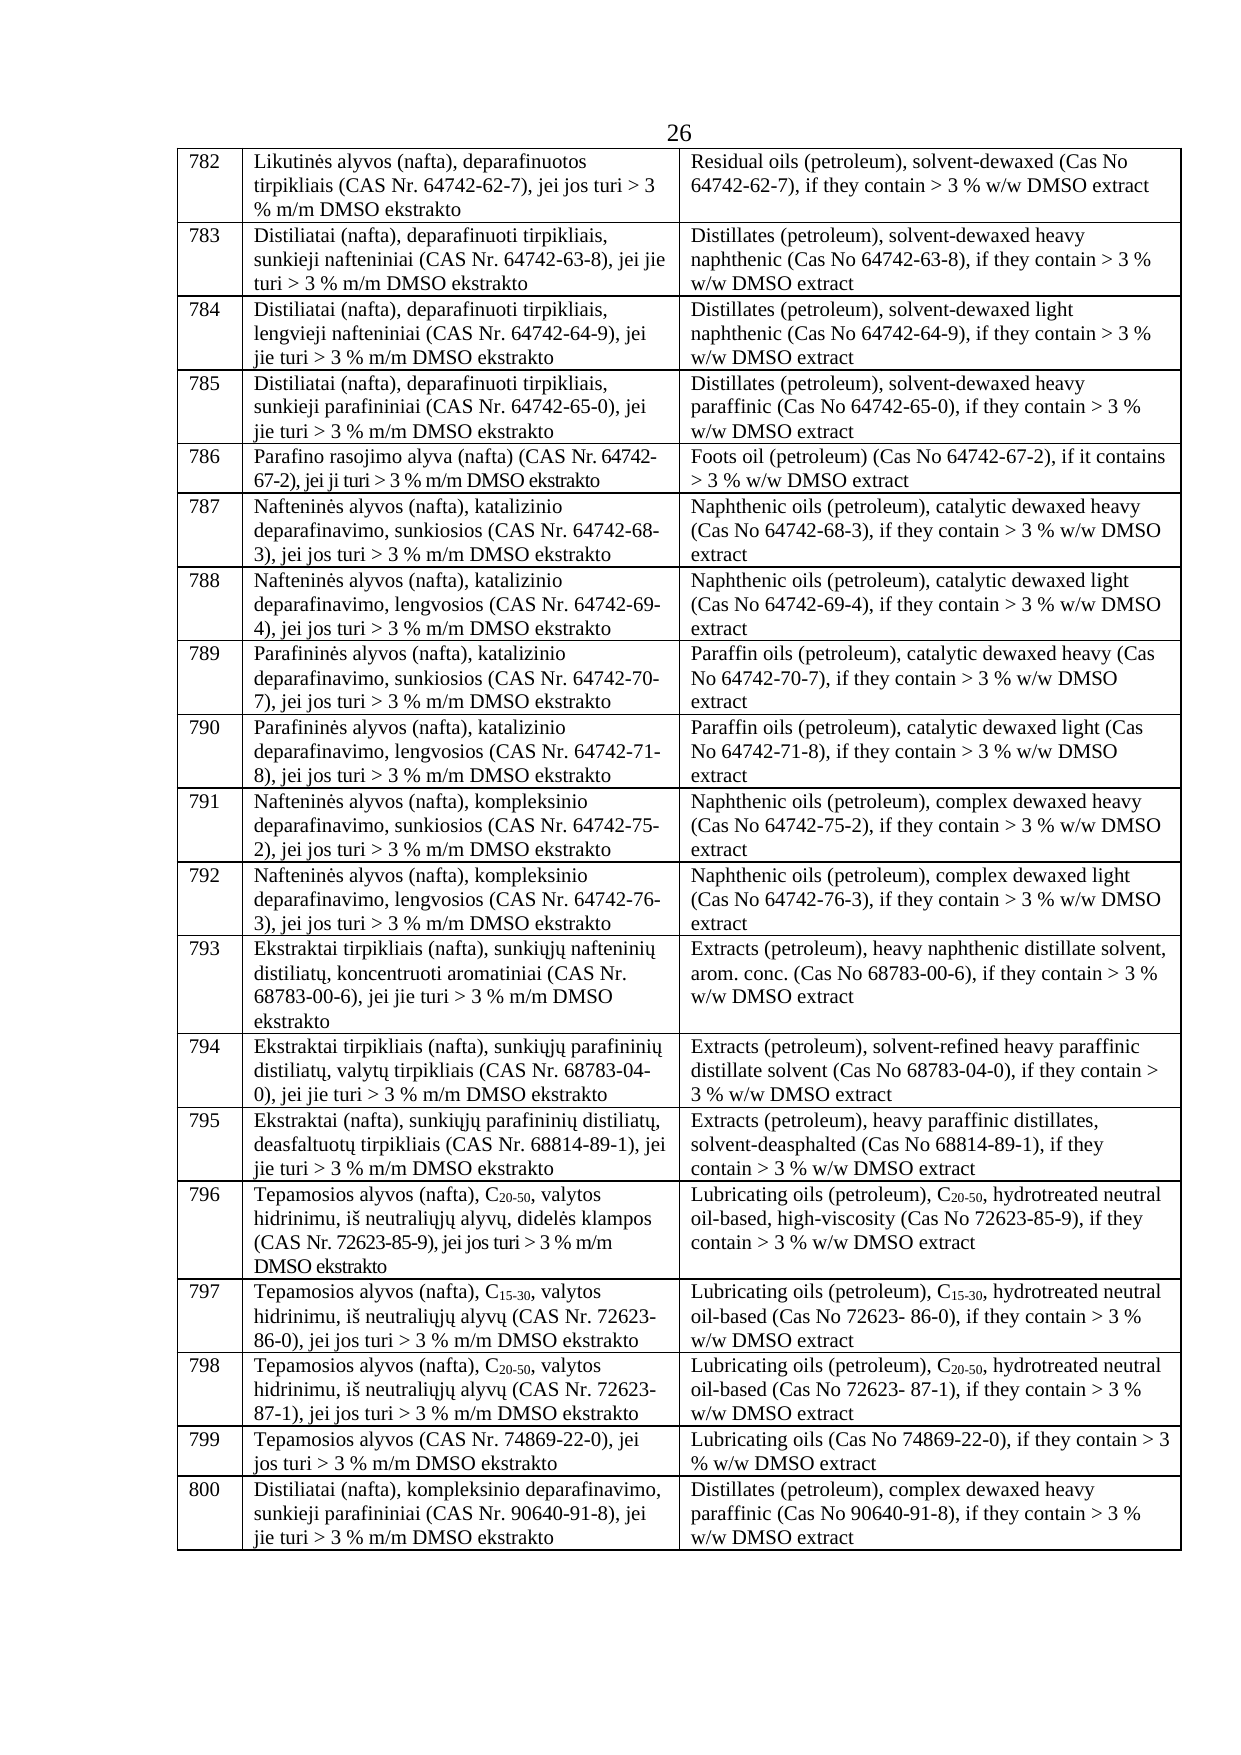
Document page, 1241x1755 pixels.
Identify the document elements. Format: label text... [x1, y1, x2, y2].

table_cell Parafininės alyvos (nafta), katalizinio deparafinavimo, sunkiosios (CAS Nr. 64742-70-7), jei jos turi > 3 % m/m DMSO ekstrakto [243, 641, 679, 713]
table_cell Parafininės alyvos (nafta), katalizinio deparafinavimo, lengvosios (CAS Nr. 64742-71-8), jei jos turi > 3 % m/m DMSO ekstrakto [243, 715, 679, 787]
table_cell Tepamosios alyvos (nafta), C20-50, valytos hidrinimu, iš neutraliųjų alyvų, didelės klampos (CAS Nr. 72623-85-9), jei jos turi > 3 % m/m DMSO ekstrakto [243, 1182, 679, 1278]
table_cell 796 [178, 1182, 242, 1278]
table_cell 798 [178, 1353, 242, 1425]
table_cell Tepamosios alyvos (nafta), C15-30, valytos hidrinimu, iš neutraliųjų alyvų (CAS Nr. 72623-86-0), jei jos turi > 3 % m/m DMSO ekstrakto [243, 1280, 679, 1352]
table_cell 790 [178, 715, 242, 787]
table_cell Parafino rasojimo alyva (nafta) (CAS Nr. 64742-67-2), jei ji turi > 3 % m/m DMSO ekstrakto [243, 444, 679, 492]
table_cell Residual oils (petroleum), solvent-dewaxed (Cas No 64742-62-7), if they contain > 3 % w/w DMSO extract [680, 149, 1180, 221]
table_cell Tepamosios alyvos (CAS Nr. 74869-22-0), jei jos turi > 3 % m/m DMSO ekstrakto [243, 1427, 679, 1475]
table_cell Extracts (petroleum), heavy naphthenic distillate solvent, arom. conc. (Cas No 68783-00-6), if they contain > 3 % w/w DMSO extract [680, 936, 1180, 1033]
table_cell 786 [178, 444, 242, 492]
table_cell 797 [178, 1280, 242, 1352]
table_cell Lubricating oils (petroleum), C20-50, hydrotreated neutral oil-based (Cas No 72623- 87-1), if they contain > 3 % w/w DMSO extract [680, 1353, 1180, 1425]
table_cell Nafteninės alyvos (nafta), katalizinio deparafinavimo, sunkiosios (CAS Nr. 64742-68-3), jei jos turi > 3 % m/m DMSO ekstrakto [243, 494, 679, 566]
table_cell 800 [178, 1477, 242, 1549]
table_cell 787 [178, 494, 242, 566]
table_cell Likutinės alyvos (nafta), deparafinuotos tirpikliais (CAS Nr. 64742-62-7), jei jos turi > 3 % m/m DMSO ekstrakto [243, 149, 679, 221]
table_cell Tepamosios alyvos (nafta), C20-50, valytos hidrinimu, iš neutraliųjų alyvų (CAS Nr. 72623-87-1), jei jos turi > 3 % m/m DMSO ekstrakto [243, 1353, 679, 1425]
table_cell Naphthenic oils (petroleum), complex dewaxed heavy (Cas No 64742-75-2), if they contain > 3 % w/w DMSO extract [680, 789, 1180, 861]
table_cell 784 [178, 297, 242, 369]
table_cell Distillates (petroleum), complex dewaxed heavy paraffinic (Cas No 90640-91-8), if they contain > 3 % w/w DMSO extract [680, 1477, 1180, 1549]
table_cell 788 [178, 568, 242, 640]
table_cell Extracts (petroleum), solvent-refined heavy paraffinic distillate solvent (Cas No 68783-04-0), if they contain > 3 % w/w DMSO extract [680, 1034, 1180, 1106]
table_cell 792 [178, 863, 242, 935]
table_cell Lubricating oils (petroleum), C15-30, hydrotreated neutral oil-based (Cas No 72623- 86-0), if they contain > 3 % w/w DMSO extract [680, 1280, 1180, 1352]
table_cell Ekstraktai tirpikliais (nafta), sunkiųjų parafininių distiliatų, valytų tirpikliais (CAS Nr. 68783-04-0), jei jie turi > 3 % m/m DMSO ekstrakto [243, 1034, 679, 1106]
table_cell Distiliatai (nafta), deparafinuoti tirpikliais, lengvieji nafteniniai (CAS Nr. 64742-64-9), jei jie turi > 3 % m/m DMSO ekstrakto [243, 297, 679, 369]
table_cell 794 [178, 1034, 242, 1106]
table_cell 785 [178, 371, 242, 443]
table_cell Naphthenic oils (petroleum), catalytic dewaxed light (Cas No 64742-69-4), if they contain > 3 % w/w DMSO extract [680, 568, 1180, 640]
table_cell Distillates (petroleum), solvent-dewaxed heavy naphthenic (Cas No 64742-63-8), if they contain > 3 % w/w DMSO extract [680, 223, 1180, 295]
table_cell Nafteninės alyvos (nafta), kompleksinio deparafinavimo, lengvosios (CAS Nr. 64742-76-3), jei jos turi > 3 % m/m DMSO ekstrakto [243, 863, 679, 935]
table_cell 782 [178, 149, 242, 221]
table_cell 783 [178, 223, 242, 295]
table_cell Ekstraktai tirpikliais (nafta), sunkiųjų nafteninių distiliatų, koncentruoti aromatiniai (CAS Nr. 68783-00-6), jei jie turi > 3 % m/m DMSO ekstrakto [243, 936, 679, 1033]
table_cell Distillates (petroleum), solvent-dewaxed light naphthenic (Cas No 64742-64-9), if they contain > 3 % w/w DMSO extract [680, 297, 1180, 369]
table_cell Ekstraktai (nafta), sunkiųjų parafininių distiliatų, deasfaltuotų tirpikliais (CAS Nr. 68814-89-1), jei jie turi > 3 % m/m DMSO ekstrakto [243, 1108, 679, 1180]
table_cell Naphthenic oils (petroleum), complex dewaxed light (Cas No 64742-76-3), if they contain > 3 % w/w DMSO extract [680, 863, 1180, 935]
table_cell 791 [178, 789, 242, 861]
table_cell Distiliatai (nafta), deparafinuoti tirpikliais, sunkieji nafteniniai (CAS Nr. 64742-63-8), jei jie turi > 3 % m/m DMSO ekstrakto [243, 223, 679, 295]
table_cell Distiliatai (nafta), kompleksinio deparafinavimo, sunkieji parafininiai (CAS Nr. 90640-91-8), jei jie turi > 3 % m/m DMSO ekstrakto [243, 1477, 679, 1549]
table_cell Paraffin oils (petroleum), catalytic dewaxed heavy (Cas No 64742-70-7), if they contain > 3 % w/w DMSO extract [680, 641, 1180, 713]
table_cell Distiliatai (nafta), deparafinuoti tirpikliais, sunkieji parafininiai (CAS Nr. 64742-65-0), jei jie turi > 3 % m/m DMSO ekstrakto [243, 371, 679, 443]
table_cell Naphthenic oils (petroleum), catalytic dewaxed heavy (Cas No 64742-68-3), if they contain > 3 % w/w DMSO extract [680, 494, 1180, 566]
table_cell Nafteninės alyvos (nafta), katalizinio deparafinavimo, lengvosios (CAS Nr. 64742-69-4), jei jos turi > 3 % m/m DMSO ekstrakto [243, 568, 679, 640]
table_cell Lubricating oils (petroleum), C20-50, hydrotreated neutral oil-based, high-viscosity (Cas No 72623-85-9), if they contain > 3 % w/w DMSO extract [680, 1182, 1180, 1278]
table_cell Nafteninės alyvos (nafta), kompleksinio deparafinavimo, sunkiosios (CAS Nr. 64742-75-2), jei jos turi > 3 % m/m DMSO ekstrakto [243, 789, 679, 861]
table_cell Foots oil (petroleum) (Cas No 64742-67-2), if it contains > 3 % w/w DMSO extract [680, 444, 1180, 492]
table_cell Lubricating oils (Cas No 74869-22-0), if they contain > 3 % w/w DMSO extract [680, 1427, 1180, 1475]
table_cell 789 [178, 641, 242, 713]
table_cell Paraffin oils (petroleum), catalytic dewaxed light (Cas No 64742-71-8), if they contain > 3 % w/w DMSO extract [680, 715, 1180, 787]
table_cell 799 [178, 1427, 242, 1475]
table_cell Distillates (petroleum), solvent-dewaxed heavy paraffinic (Cas No 64742-65-0), if they contain > 3 % w/w DMSO extract [680, 371, 1180, 443]
table_cell 795 [178, 1108, 242, 1180]
table_cell Extracts (petroleum), heavy paraffinic distillates, solvent-deasphalted (Cas No 68814-89-1), if they contain > 3 % w/w DMSO extract [680, 1108, 1180, 1180]
table_cell 793 [178, 936, 242, 1033]
